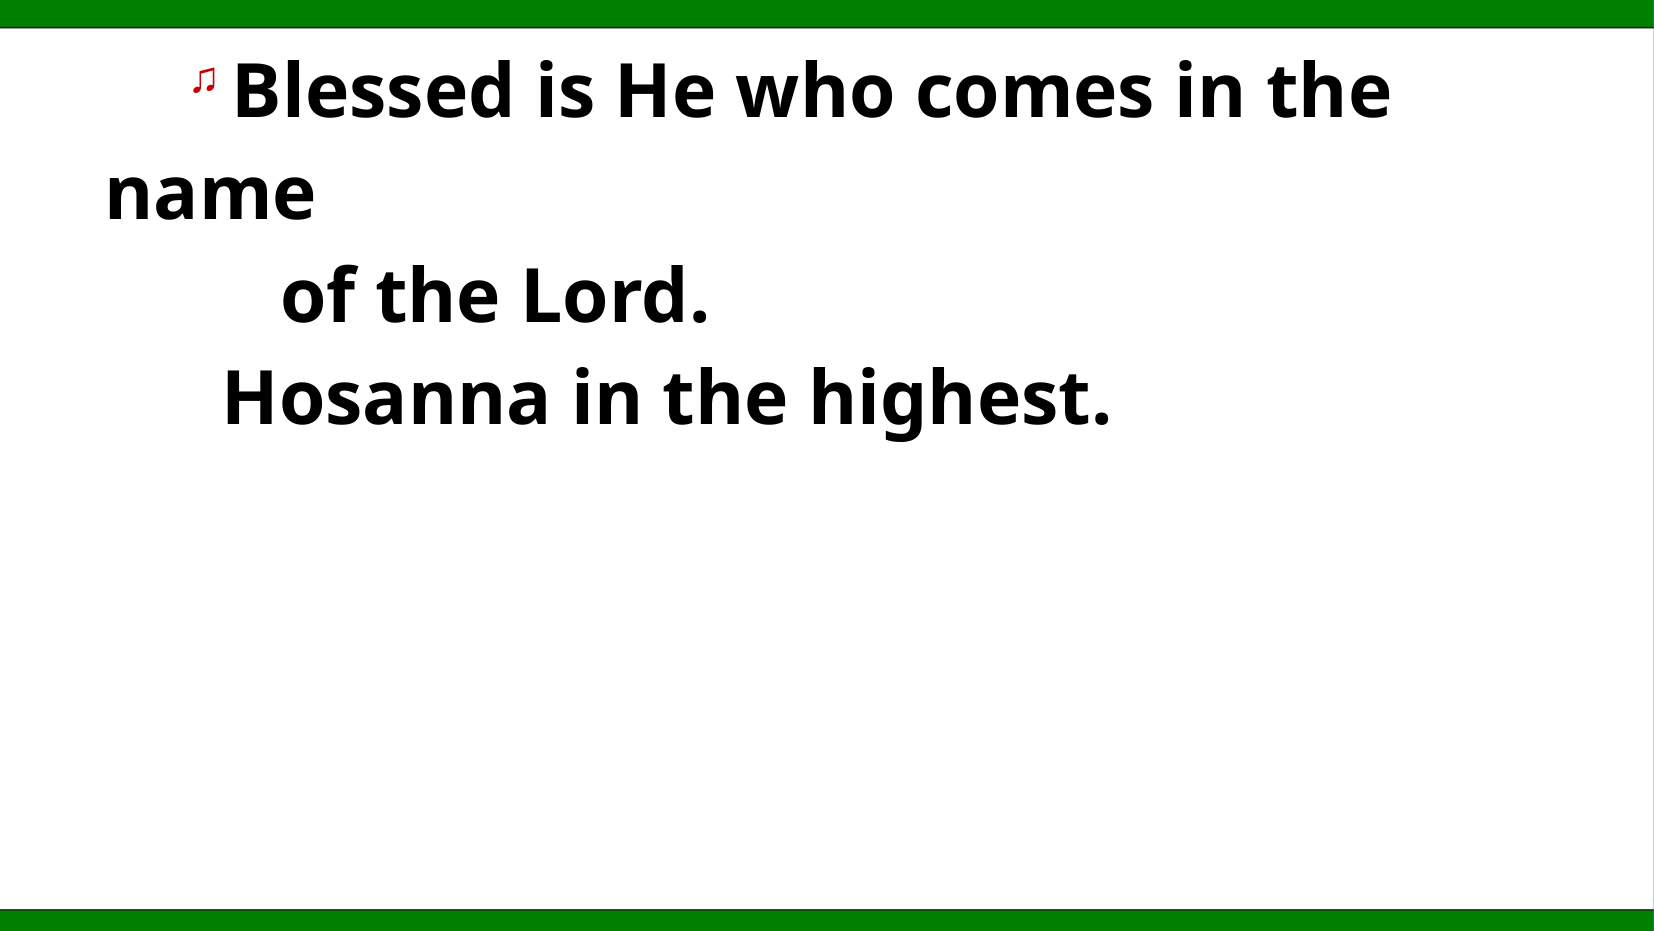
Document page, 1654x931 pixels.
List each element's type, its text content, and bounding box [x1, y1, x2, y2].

picture [0, 0, 1654, 931]
text_box ♫ Blessed is He who comes in the name of the Lord. Hosanna in the highest. [90, 30, 1561, 376]
